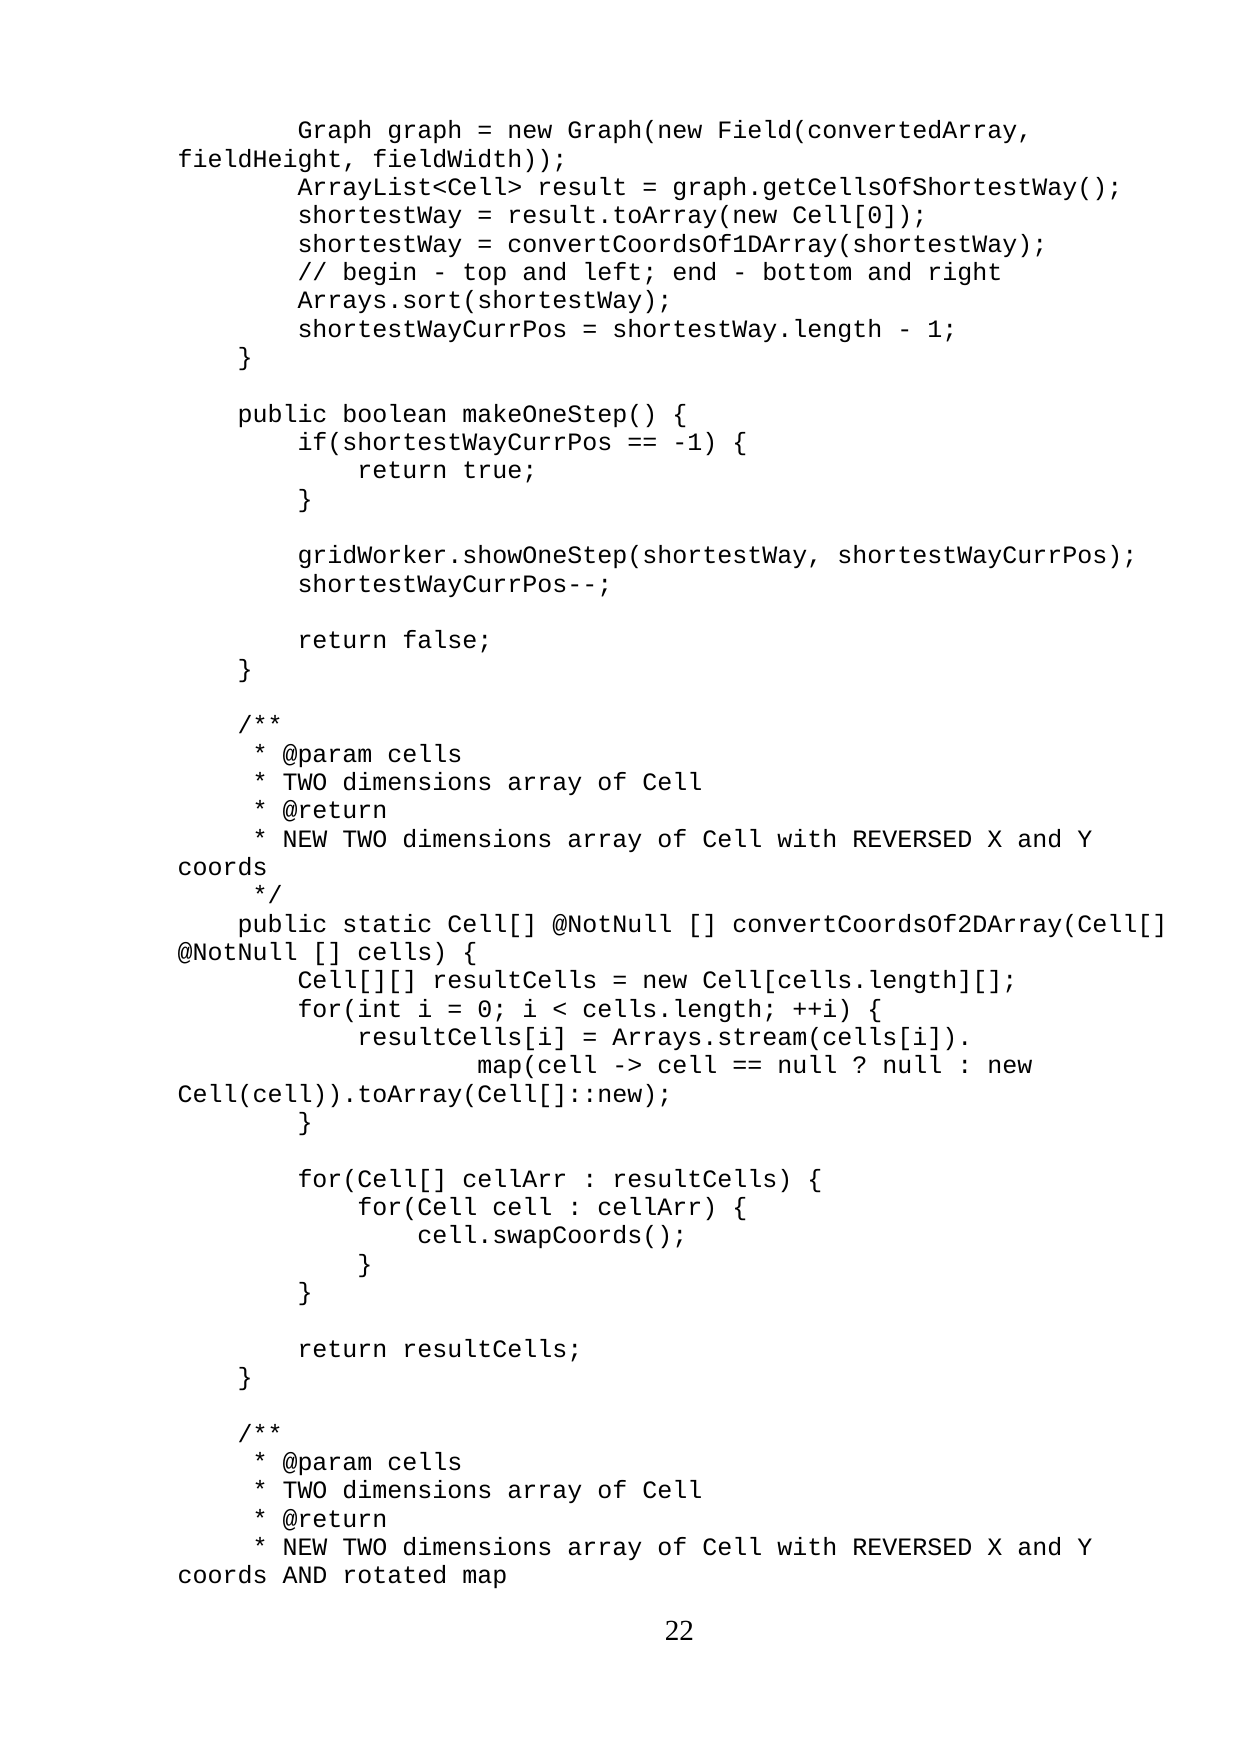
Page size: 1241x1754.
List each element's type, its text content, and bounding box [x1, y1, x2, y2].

text for(int i = 0; i < cells.length; ++i) { [177, 996, 1181, 1025]
text } [177, 486, 1181, 515]
text gridWorker.showOneStep(shortestWay, shortestWayCurrPos); [177, 543, 1181, 571]
text } [177, 345, 1181, 373]
text for(Cell[] cellArr : resultCells) { [177, 1166, 1181, 1195]
text resultCells[i] = Arrays.stream(cells[i]). [177, 1025, 1181, 1053]
text shortestWayCurrPos = shortestWay.length - 1; [177, 316, 1181, 345]
text * @return [177, 798, 1181, 826]
text shortestWayCurrPos--; [177, 571, 1181, 600]
text } [177, 1280, 1181, 1308]
text return false; [177, 628, 1181, 656]
text } [177, 1110, 1181, 1138]
text shortestWay = result.toArray(new Cell[0]); [177, 203, 1181, 231]
text * NEW TWO dimensions array of Cell with REVERSED X and Y coords [177, 826, 1181, 883]
text } [177, 656, 1181, 685]
text } [177, 1365, 1181, 1393]
text return resultCells; [177, 1336, 1181, 1365]
text */ [177, 883, 1181, 911]
text if(shortestWayCurrPos == -1) { [177, 430, 1181, 458]
text Cell[][] resultCells = new Cell[cells.length][]; [177, 968, 1181, 996]
text public boolean makeOneStep() { [177, 401, 1181, 430]
text * TWO dimensions array of Cell [177, 1478, 1181, 1506]
text for(Cell cell : cellArr) { [177, 1195, 1181, 1223]
text shortestWay = convertCoordsOf1DArray(shortestWay); [177, 231, 1181, 260]
text map(cell -> cell == null ? null : new Cell(cell)).toArray(Cell[]::new); [177, 1053, 1181, 1110]
text cell.swapCoords(); [177, 1223, 1181, 1251]
text /** [177, 1421, 1181, 1450]
text public static Cell[] @NotNull [] convertCoordsOf2DArray(Cell[] @NotNull [] cells) { [177, 911, 1181, 968]
text * @return [177, 1506, 1181, 1535]
text } [177, 1251, 1181, 1280]
text * @param cells [177, 1450, 1181, 1478]
text * @param cells [177, 741, 1181, 770]
text ArrayList<Cell> result = graph.getCellsOfShortestWay(); [177, 175, 1181, 203]
text return true; [177, 458, 1181, 486]
text * TWO dimensions array of Cell [177, 770, 1181, 798]
text Arrays.sort(shortestWay); [177, 288, 1181, 316]
text /** [177, 713, 1181, 741]
text // begin - top and left; end - bottom and right [177, 260, 1181, 288]
text Graph graph = new Graph(new Field(convertedArray, fieldHeight, fieldWidth)); [177, 118, 1181, 175]
text * NEW TWO dimensions array of Cell with REVERSED X and Y coords AND rotated map [177, 1535, 1181, 1591]
